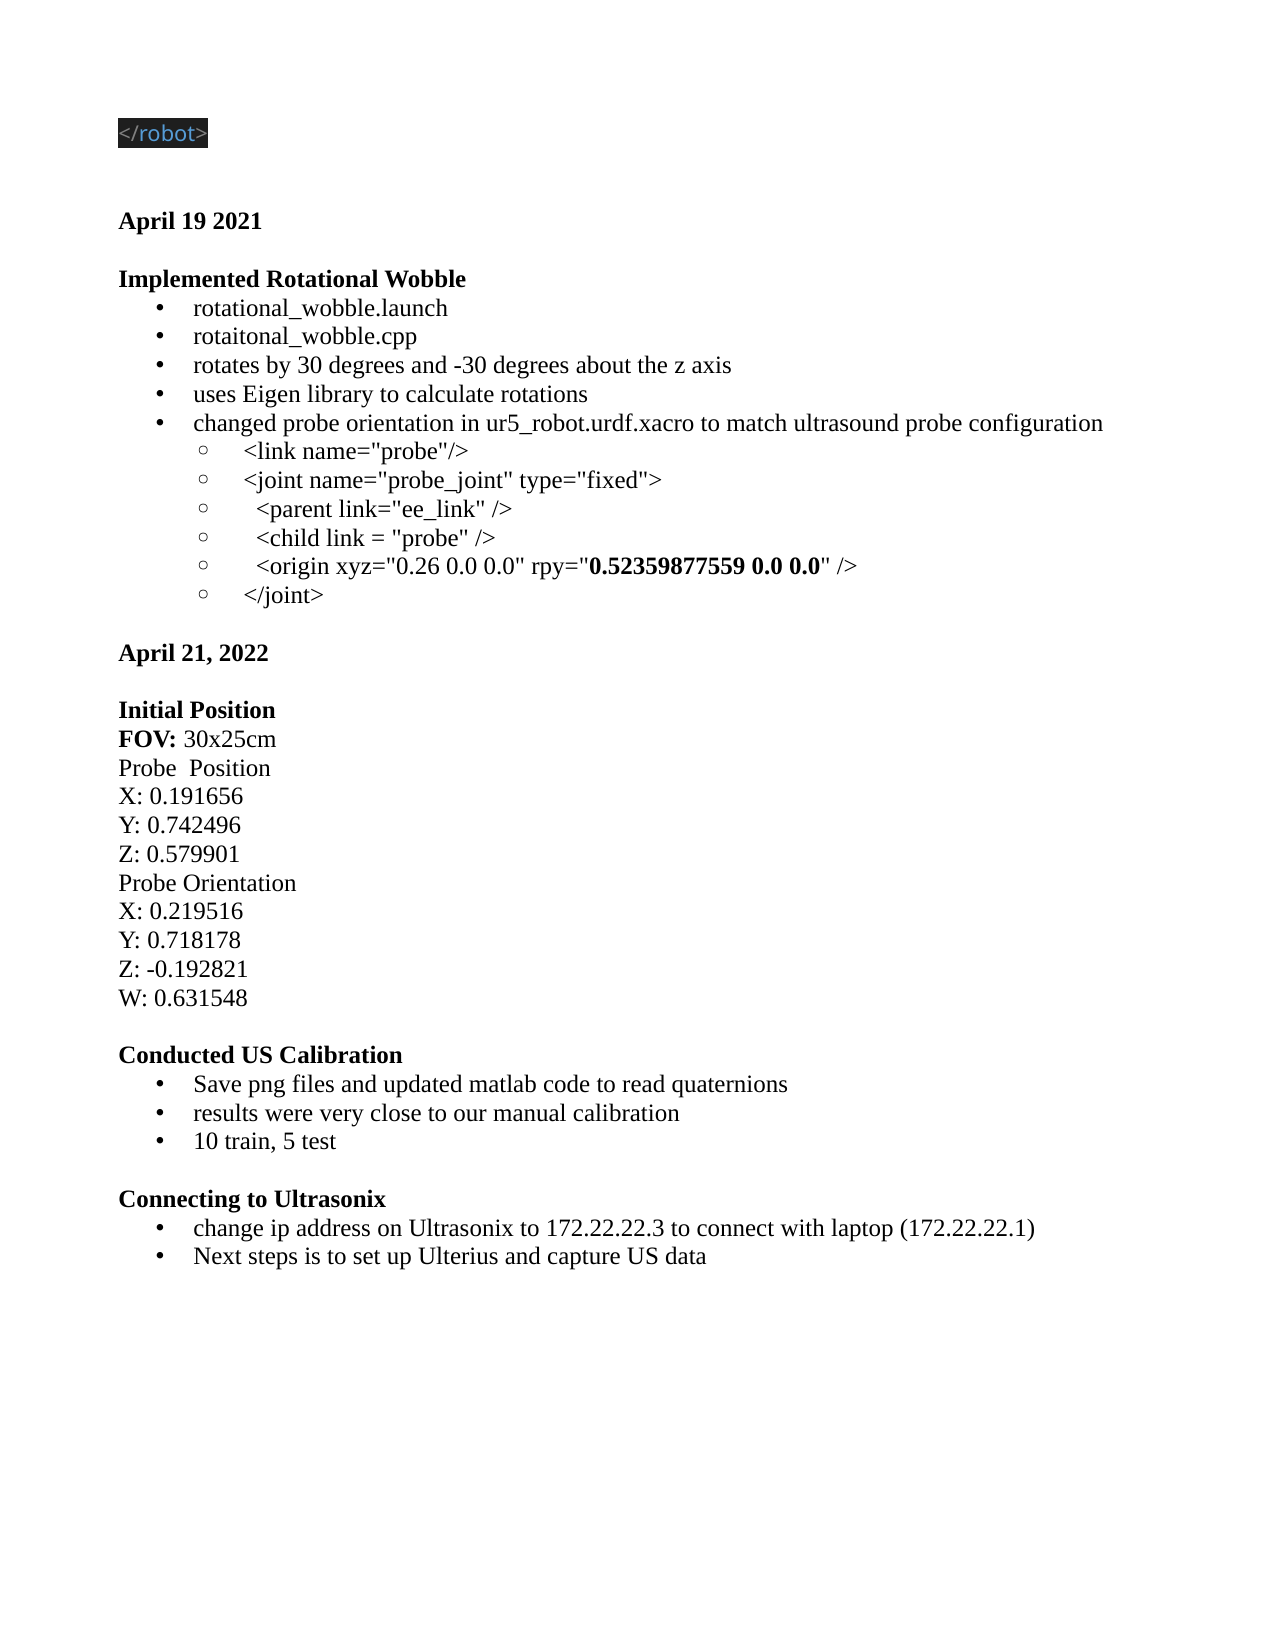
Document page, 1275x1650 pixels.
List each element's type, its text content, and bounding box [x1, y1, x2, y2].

list rotates by 30 degrees and -30 degrees about the z axis [156, 350, 1157, 379]
list </joint> [193, 580, 1157, 609]
text Probe Position [118, 753, 1157, 781]
list <joint name="probe_joint" type="fixed"> [193, 465, 1157, 494]
list <parent link="ee_link" /> [193, 494, 1157, 523]
list <link name="probe"/> [193, 436, 1157, 465]
list results were very close to our manual calibration [156, 1098, 1157, 1126]
list 10 train, 5 test [156, 1126, 1157, 1155]
text Y: 0.718178 [118, 925, 1157, 954]
list Save png files and updated matlab code to read quaternions [156, 1069, 1157, 1098]
list <origin xyz="0.26 0.0 0.0" rpy="0.52359877559 0.0 0.0" /> [193, 551, 1157, 580]
text Implemented Rotational Wobble [118, 264, 1157, 293]
list <child link = "probe" /> [193, 523, 1157, 551]
list rotaitonal_wobble.cpp [156, 321, 1157, 350]
text Conducted US Calibration [118, 1040, 1157, 1069]
text FOV: 30x25cm [118, 724, 1157, 753]
text W: 0.631548 [118, 983, 1157, 1011]
text April 19 2021 [118, 206, 1157, 235]
text Y: 0.742496 [118, 810, 1157, 839]
text Z: -0.192821 [118, 954, 1157, 983]
text X: 0.219516 [118, 896, 1157, 925]
list rotational_wobble.launch [156, 293, 1157, 321]
text </robot> [118, 118, 1157, 148]
list uses Eigen library to calculate rotations [156, 379, 1157, 408]
text Initial Position [118, 695, 1157, 724]
text April 21, 2022 [118, 638, 1157, 666]
list changed probe orientation in ur5_robot.urdf.xacro to match ultrasound probe configuration [156, 408, 1157, 436]
text Probe Orientation [118, 868, 1157, 896]
text X: 0.191656 [118, 781, 1157, 810]
text Z: 0.579901 [118, 839, 1157, 868]
text Connecting to Ultrasonix [118, 1184, 1157, 1213]
list change ip address on Ultrasonix to 172.22.22.3 to connect with laptop (172.22.22.1) [156, 1213, 1157, 1241]
list Next steps is to set up Ulterius and capture US data [156, 1241, 1157, 1270]
